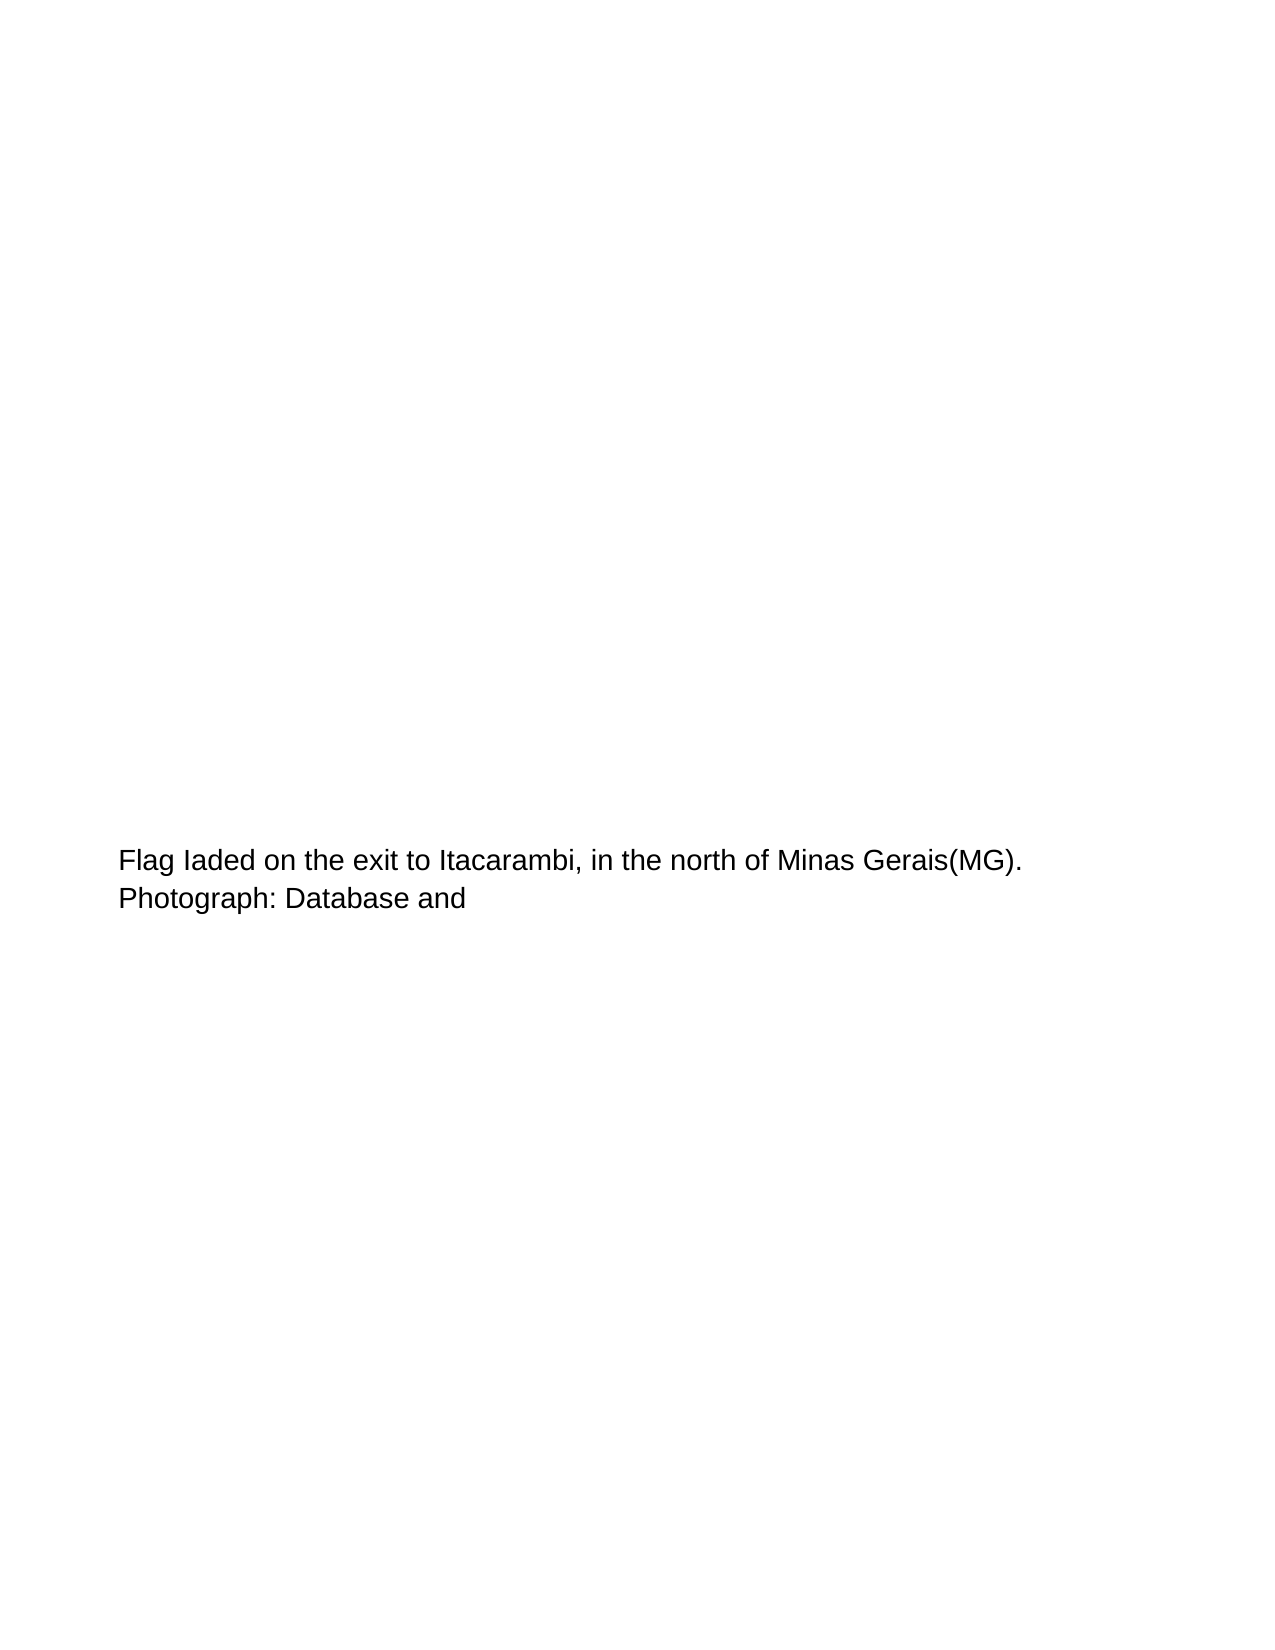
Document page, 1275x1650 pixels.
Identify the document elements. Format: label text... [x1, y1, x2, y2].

text Flag Iaded on the exit to Itacarambi, in the north of Minas Gerais(MG). Photograph: Database and [118, 118, 1157, 915]
